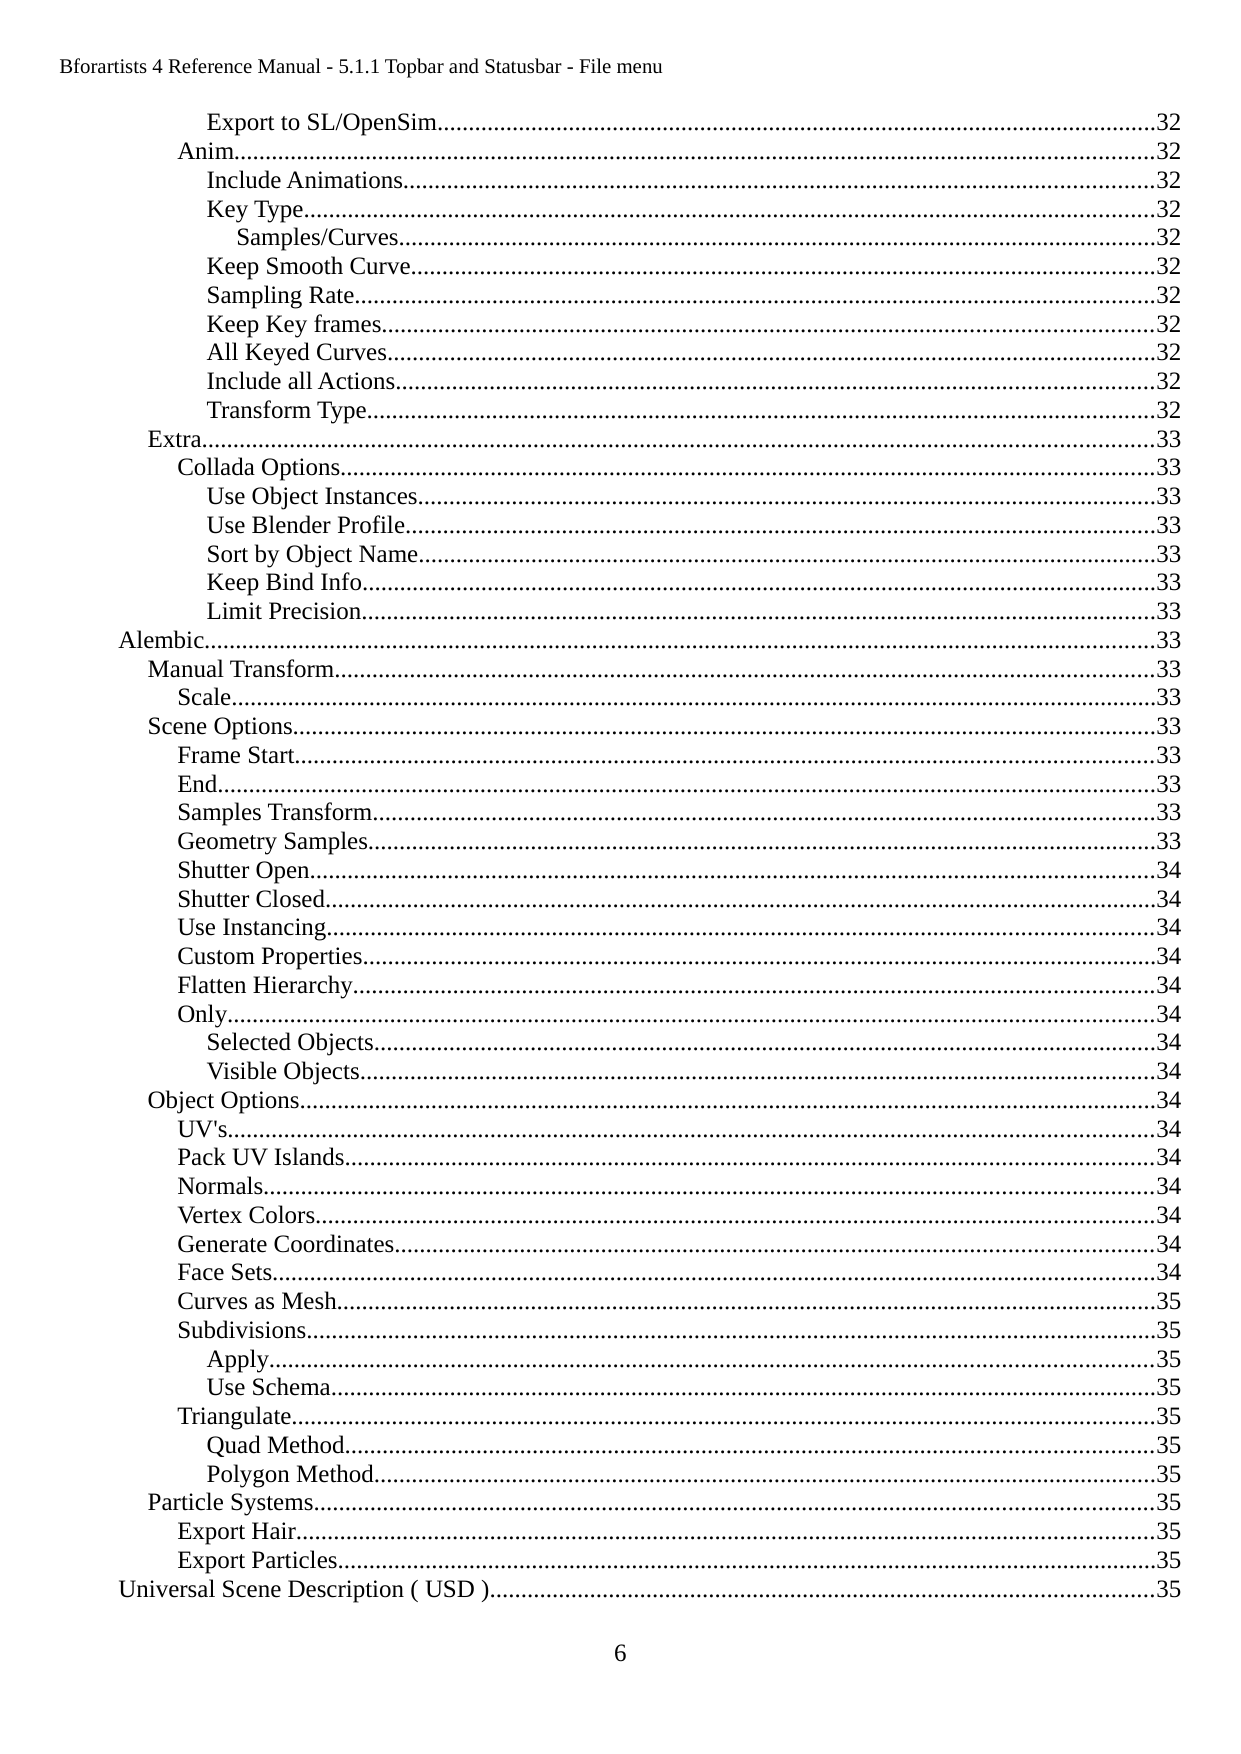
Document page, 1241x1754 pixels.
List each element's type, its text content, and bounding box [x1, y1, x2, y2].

text Keep Key frames 32 [206, 309, 1181, 337]
text Alembic 33 [118, 625, 1181, 654]
text Export Particles 35 [177, 1545, 1181, 1574]
text Use Instancing 34 [177, 912, 1181, 941]
text Export Hair 35 [177, 1516, 1181, 1545]
text Sort by Object Name 33 [206, 539, 1181, 567]
text Geometry Samples 33 [177, 826, 1181, 855]
text Use Object Instances 33 [206, 481, 1181, 510]
text Vertex Colors 34 [177, 1200, 1181, 1229]
text Frame Start 33 [177, 740, 1181, 769]
text Pack UV Islands 34 [177, 1142, 1181, 1171]
text Transform Type 32 [206, 395, 1181, 424]
text Normals 34 [177, 1171, 1181, 1200]
text Sampling Rate 32 [206, 280, 1181, 309]
text Object Options 34 [147, 1085, 1181, 1114]
text Samples Transform 33 [177, 797, 1181, 826]
text Custom Properties 34 [177, 941, 1181, 970]
text Scene Options 33 [147, 711, 1181, 740]
text Scale 33 [177, 682, 1181, 711]
text Triangulate 35 [177, 1401, 1181, 1430]
text Anim 32 [177, 136, 1181, 165]
text Use Schema 35 [206, 1372, 1181, 1401]
text Collada Options 33 [177, 452, 1181, 481]
text Export to SL/OpenSim 32 [206, 107, 1181, 136]
text Polygon Method 35 [206, 1459, 1181, 1487]
text Extra 33 [147, 424, 1181, 452]
text Only 34 [177, 999, 1181, 1027]
text Keep Bind Info 33 [206, 567, 1181, 596]
text Universal Scene Description ( USD ) 35 [118, 1574, 1181, 1602]
text Curves as Mesh 35 [177, 1286, 1181, 1315]
text Manual Transform 33 [147, 654, 1181, 682]
text Include Animations 32 [206, 165, 1181, 194]
text Quad Method 35 [206, 1430, 1181, 1459]
text Shutter Closed 34 [177, 884, 1181, 912]
text All Keyed Curves 32 [206, 337, 1181, 366]
text Particle Systems 35 [147, 1487, 1181, 1516]
text Use Blender Profile 33 [206, 510, 1181, 539]
text Apply 35 [206, 1344, 1181, 1372]
text Limit Precision 33 [206, 596, 1181, 625]
text Key Type 32 [206, 194, 1181, 222]
text Generate Coordinates 34 [177, 1229, 1181, 1257]
text Flatten Hierarchy 34 [177, 970, 1181, 999]
text Include all Actions 32 [206, 366, 1181, 395]
text Samples/Curves 32 [236, 222, 1181, 251]
text End 33 [177, 769, 1181, 797]
text Selected Objects 34 [206, 1027, 1181, 1056]
text Subdivisions 35 [177, 1315, 1181, 1344]
text Face Sets 34 [177, 1257, 1181, 1286]
text UV's 34 [177, 1114, 1181, 1142]
text Keep Smooth Curve 32 [206, 251, 1181, 280]
text Visible Objects 34 [206, 1056, 1181, 1085]
text Shutter Open 34 [177, 855, 1181, 884]
